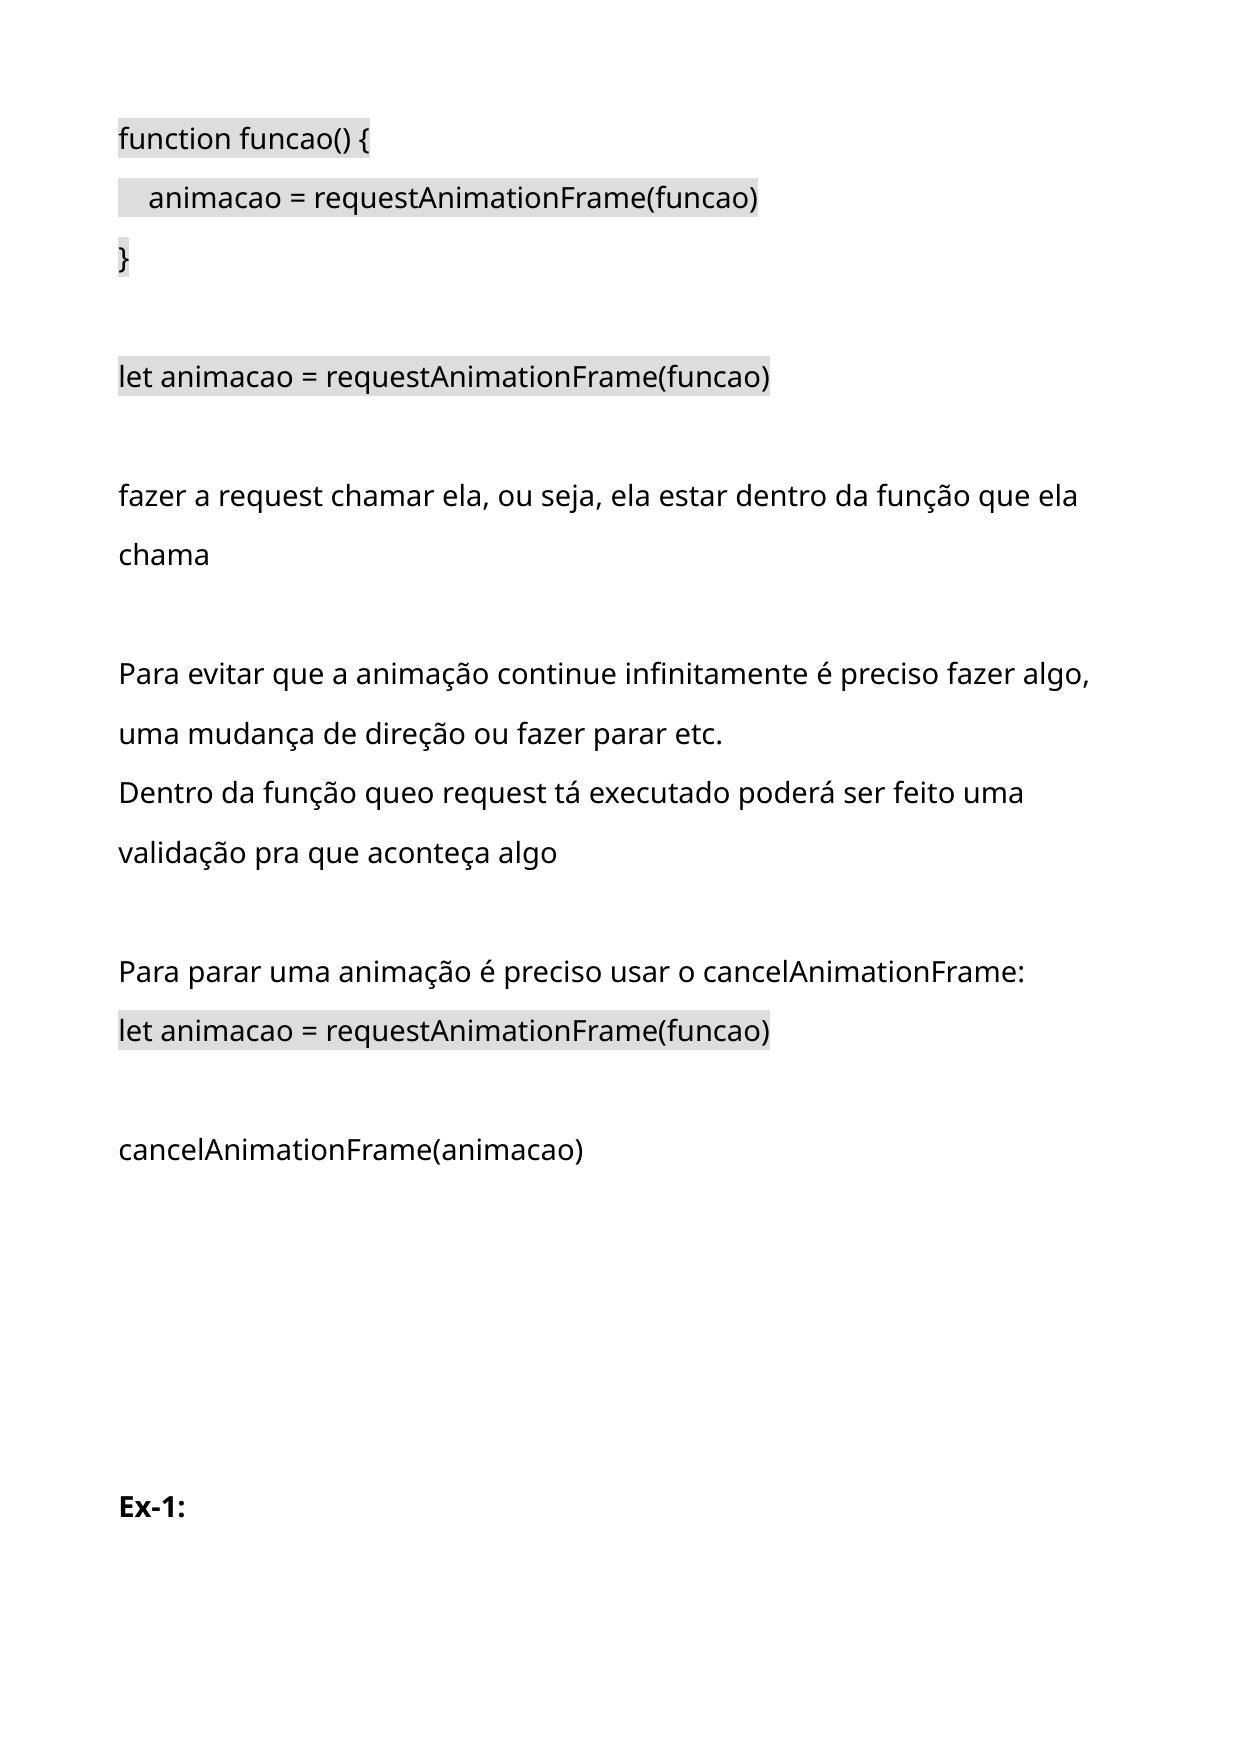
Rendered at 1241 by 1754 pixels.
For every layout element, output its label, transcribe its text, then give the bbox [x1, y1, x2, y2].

text cancelAnimationFrame(animacao) [118, 1129, 1122, 1169]
text Dentro da função queo request tá executado poderá ser feito uma validação pra que aconteça algo [118, 772, 1122, 872]
text } [118, 237, 1122, 277]
text Para evitar que a animação continue infinitamente é preciso fazer algo, uma mudança de direção ou fazer parar etc. [118, 653, 1122, 753]
text let animacao = requestAnimationFrame(funcao) [118, 356, 1122, 396]
text fazer a request chamar ela, ou seja, ela estar dentro da função que ela chama [118, 475, 1122, 574]
text animacao = requestAnimationFrame(funcao) [118, 178, 1122, 217]
text Ex-1: [118, 1486, 1122, 1526]
text function funcao() { [118, 118, 1122, 158]
text let animacao = requestAnimationFrame(funcao) [118, 1010, 1122, 1050]
text Para parar uma animação é preciso usar o cancelAnimationFrame: [118, 951, 1122, 991]
